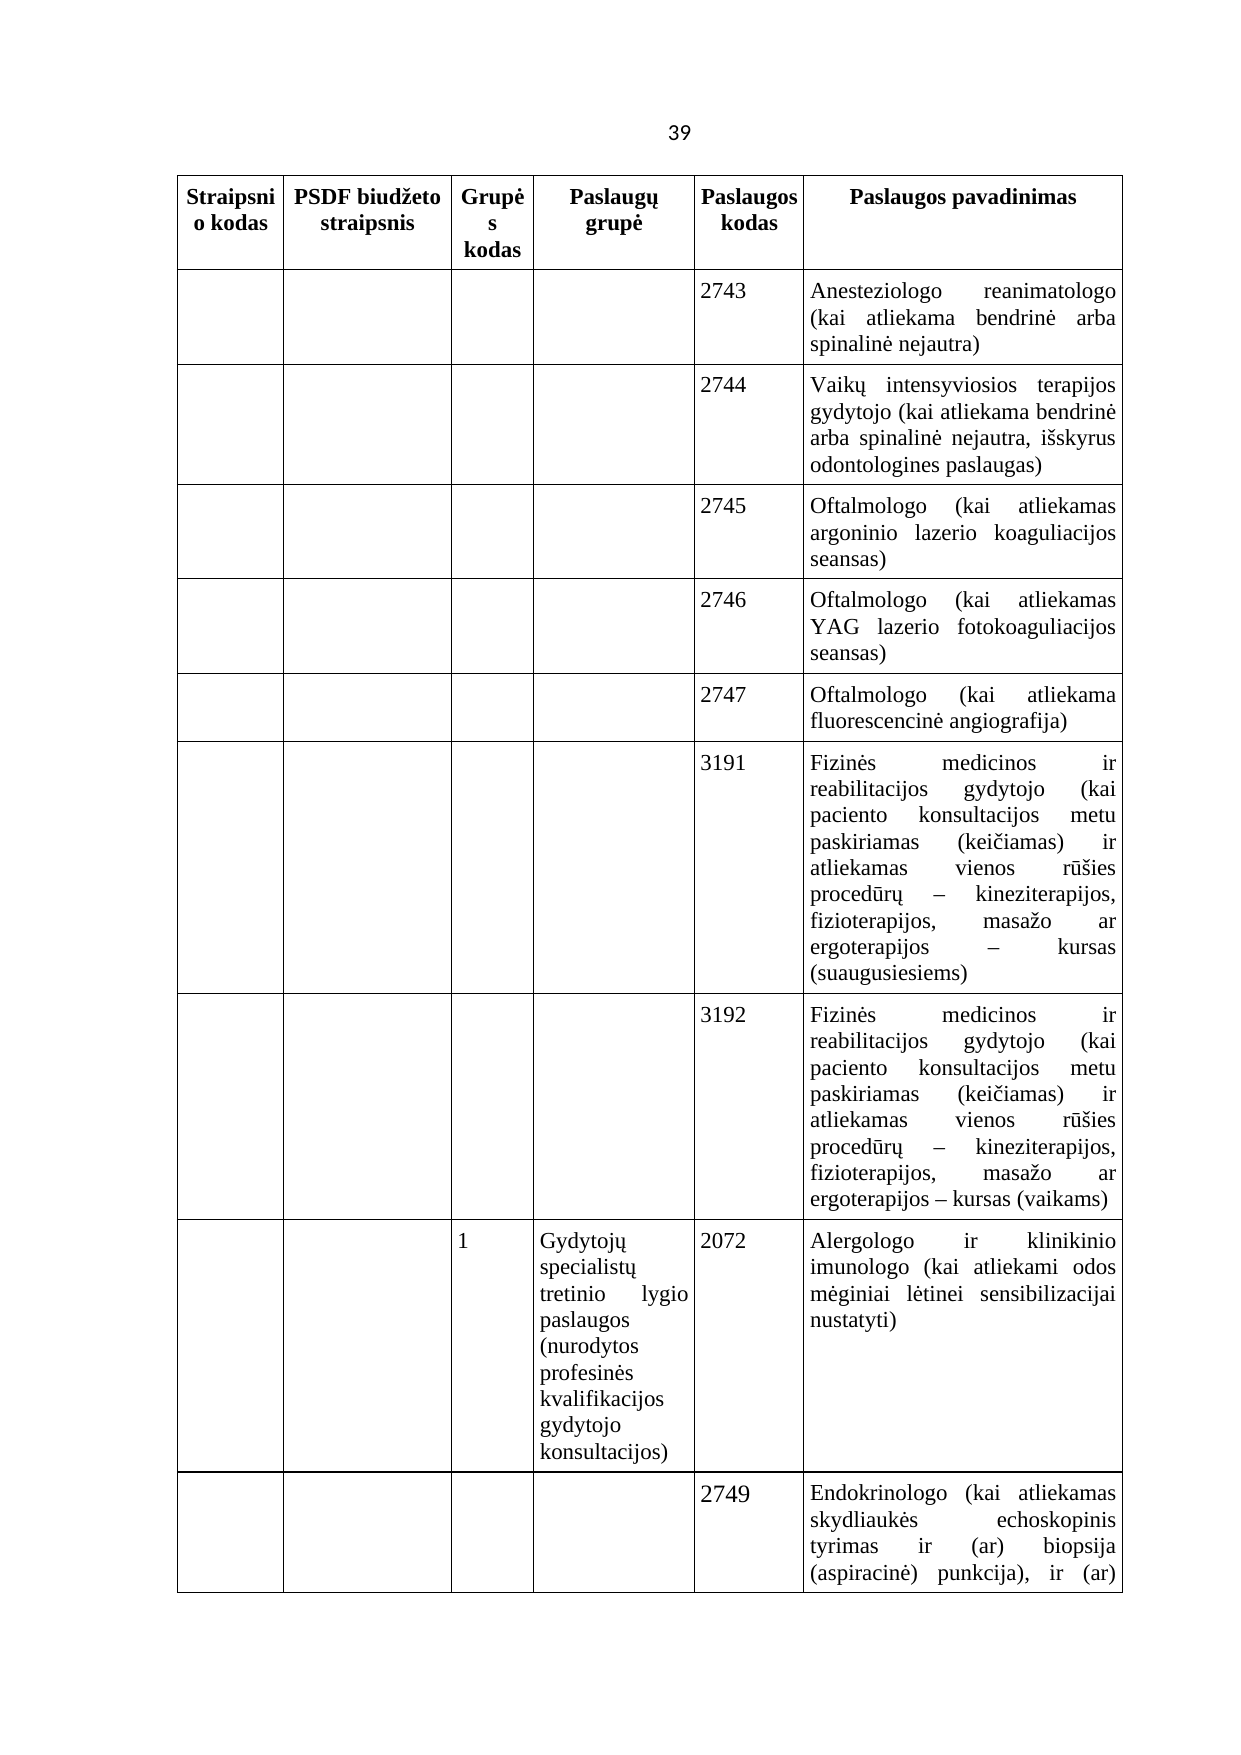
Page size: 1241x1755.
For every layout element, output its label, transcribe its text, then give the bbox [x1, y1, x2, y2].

table_cell 2749 [695, 1473, 803, 1592]
table_cell [284, 579, 451, 673]
table_cell [178, 1473, 283, 1592]
table_cell [178, 485, 283, 578]
table_cell Oftalmologo (kai atliekamas YAG lazerio fotokoaguliacijos seansas) [804, 579, 1122, 673]
table_cell 3192 [695, 994, 803, 1219]
table_cell [284, 1220, 451, 1471]
table_header Straipsnio kodas [178, 176, 283, 269]
table_cell [534, 674, 694, 741]
table_cell [178, 270, 283, 363]
table_cell [534, 1473, 694, 1592]
table_cell [284, 1473, 451, 1592]
table_cell Fizinės medicinos ir reabilitacijos gydytojo (kai paciento konsultacijos metu paskiriamas (keičiamas) ir atliekamas vienos rūšies procedūrų – kineziterapijos, fizioterapijos, masažo ar ergoterapijos – kursas (suaugusiesiems) [804, 742, 1122, 993]
table_cell 2072 [695, 1220, 803, 1471]
table_cell [534, 994, 694, 1219]
table_cell 2747 [695, 674, 803, 741]
table_cell Oftalmologo (kai atliekama fluorescencinė angiografija) [804, 674, 1122, 741]
table_cell Gydytojų specialistų tretinio lygio paslaugos (nurodytos profesinės kvalifikacijos gydytojo konsultacijos) [534, 1220, 694, 1471]
table_cell Vaikų intensyviosios terapijos gydytojo (kai atliekama bendrinė arba spinalinė nejautra, išskyrus odontologines paslaugas) [804, 365, 1122, 484]
table_cell [452, 365, 533, 484]
table_cell [284, 674, 451, 741]
table_cell [534, 365, 694, 484]
table_cell 3191 [695, 742, 803, 993]
table_cell [178, 994, 283, 1219]
table_cell [534, 579, 694, 673]
table_cell 2743 [695, 270, 803, 363]
table_header Grupės kodas [452, 176, 533, 269]
table_cell [178, 365, 283, 484]
table_header Paslaugos pavadinimas [804, 176, 1122, 269]
table_cell [452, 742, 533, 993]
table_cell [452, 270, 533, 363]
table_cell 2744 [695, 365, 803, 484]
table_cell Fizinės medicinos ir reabilitacijos gydytojo (kai paciento konsultacijos metu paskiriamas (keičiamas) ir atliekamas vienos rūšies procedūrų – kineziterapijos, fizioterapijos, masažo ar ergoterapijos – kursas (vaikams) [804, 994, 1122, 1219]
table_cell 2745 [695, 485, 803, 578]
table_cell Alergologo ir klinikinio imunologo (kai atliekami odos mėginiai lėtinei sensibilizacijai nustatyti) [804, 1220, 1122, 1471]
table_cell [452, 674, 533, 741]
table_cell [452, 1473, 533, 1592]
table_cell [452, 994, 533, 1219]
table_cell [178, 579, 283, 673]
table_header Paslaugų grupė [534, 176, 694, 269]
table_cell 2746 [695, 579, 803, 673]
table_cell [452, 485, 533, 578]
table_cell [284, 365, 451, 484]
table_cell Anesteziologo reanimatologo (kai atliekama bendrinė arba spinalinė nejautra) [804, 270, 1122, 363]
table_cell [284, 994, 451, 1219]
table_cell [534, 270, 694, 363]
table_cell [534, 485, 694, 578]
table_cell [178, 742, 283, 993]
table_cell [178, 1220, 283, 1471]
table_cell Oftalmologo (kai atliekamas argoninio lazerio koaguliacijos seansas) [804, 485, 1122, 578]
table_cell [178, 674, 283, 741]
table_cell [452, 579, 533, 673]
table_cell Endokrinologo (kai atliekamas skydliaukės echoskopinis tyrimas ir (ar) biopsija (aspiracinė) punkcija), ir (ar) [804, 1473, 1122, 1592]
table_header Paslaugos kodas [695, 176, 803, 269]
table_header PSDF biudžeto straipsnis [284, 176, 451, 269]
table_cell [534, 742, 694, 993]
table_cell [284, 270, 451, 363]
table_cell [284, 742, 451, 993]
table_cell [284, 485, 451, 578]
table_cell 1 [452, 1220, 533, 1471]
